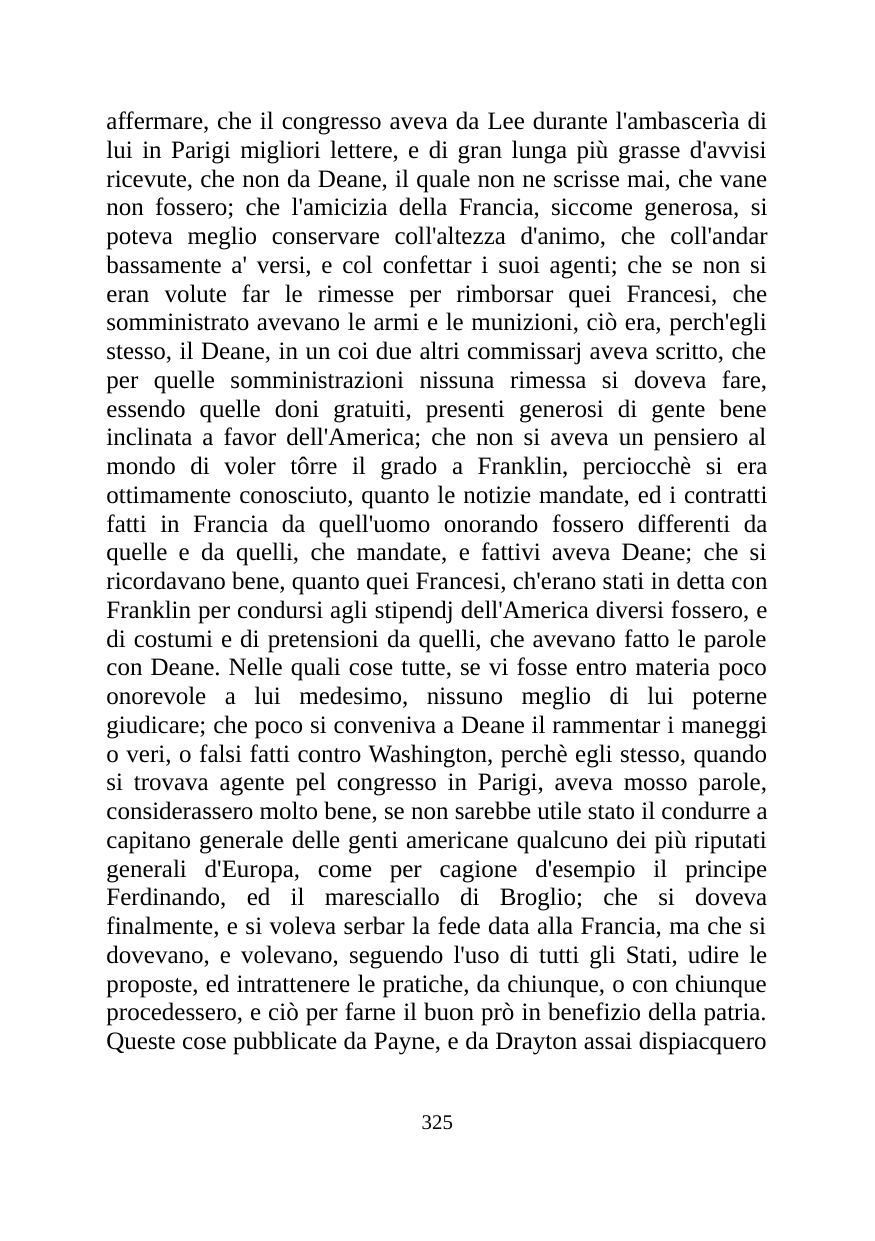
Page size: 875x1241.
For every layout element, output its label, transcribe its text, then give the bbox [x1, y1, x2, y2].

text affermare, che il congresso aveva da Lee durante l'ambascerìa di lui in Parigi migliori lettere, e di gran lunga più grasse d'avvisi ricevute, che non da Deane, il quale non ne scrisse mai, che vane non fossero; che l'amicizia della Francia, siccome generosa, si poteva meglio conservare coll'altezza d'animo, che coll'andar bassamente a' versi, e col confettar i suoi agenti; che se non si eran volute far le rimesse per rimborsar quei Francesi, che somministrato avevano le armi e le munizioni, ciò era, perch'egli stesso, il Deane, in un coi due altri commissarj aveva scritto, che per quelle somministrazioni nissuna rimessa si doveva fare, essendo quelle doni gratuiti, presenti generosi di gente bene inclinata a favor dell'America; che non si aveva un pensiero al mondo di voler tôrre il grado a Franklin, perciocchè si era ottimamente conosciuto, quanto le notizie mandate, ed i contratti fatti in Francia da quell'uomo onorando fossero differenti da quelle e da quelli, che mandate, e fattivi aveva Deane; che si ricordavano bene, quanto quei Francesi, ch'erano stati in detta con Franklin per condursi agli stipendj dell'America diversi fossero, e di costumi e di pretensioni da quelli, che avevano fatto le parole con Deane. Nelle quali cose tutte, se vi fosse entro materia poco onorevole a lui medesimo, nissuno meglio di lui poterne giudicare; che poco si conveniva a Deane il rammentar i maneggi o veri, o falsi fatti contro Washington, perchè egli stesso, quando si trovava agente pel congresso in Parigi, aveva mosso parole, considerassero molto bene, se non sarebbe utile stato il condurre a capitano generale delle genti americane qualcuno dei più riputati generali d'Europa, come per cagione d'esempio il principe Ferdinando, ed il maresciallo di Broglio; che si doveva finalmente, e si voleva serbar la fede data alla Francia, ma che si dovevano, e volevano, seguendo l'uso di tutti gli Stati, udire le proposte, ed intrattenere le pratiche, da chiunque, o con chiunque procedessero, e ciò per farne il buon prò in benefizio della patria. Queste cose pubblicate da Payne, e da Drayton assai dispiacquero [106, 106, 768, 1055]
